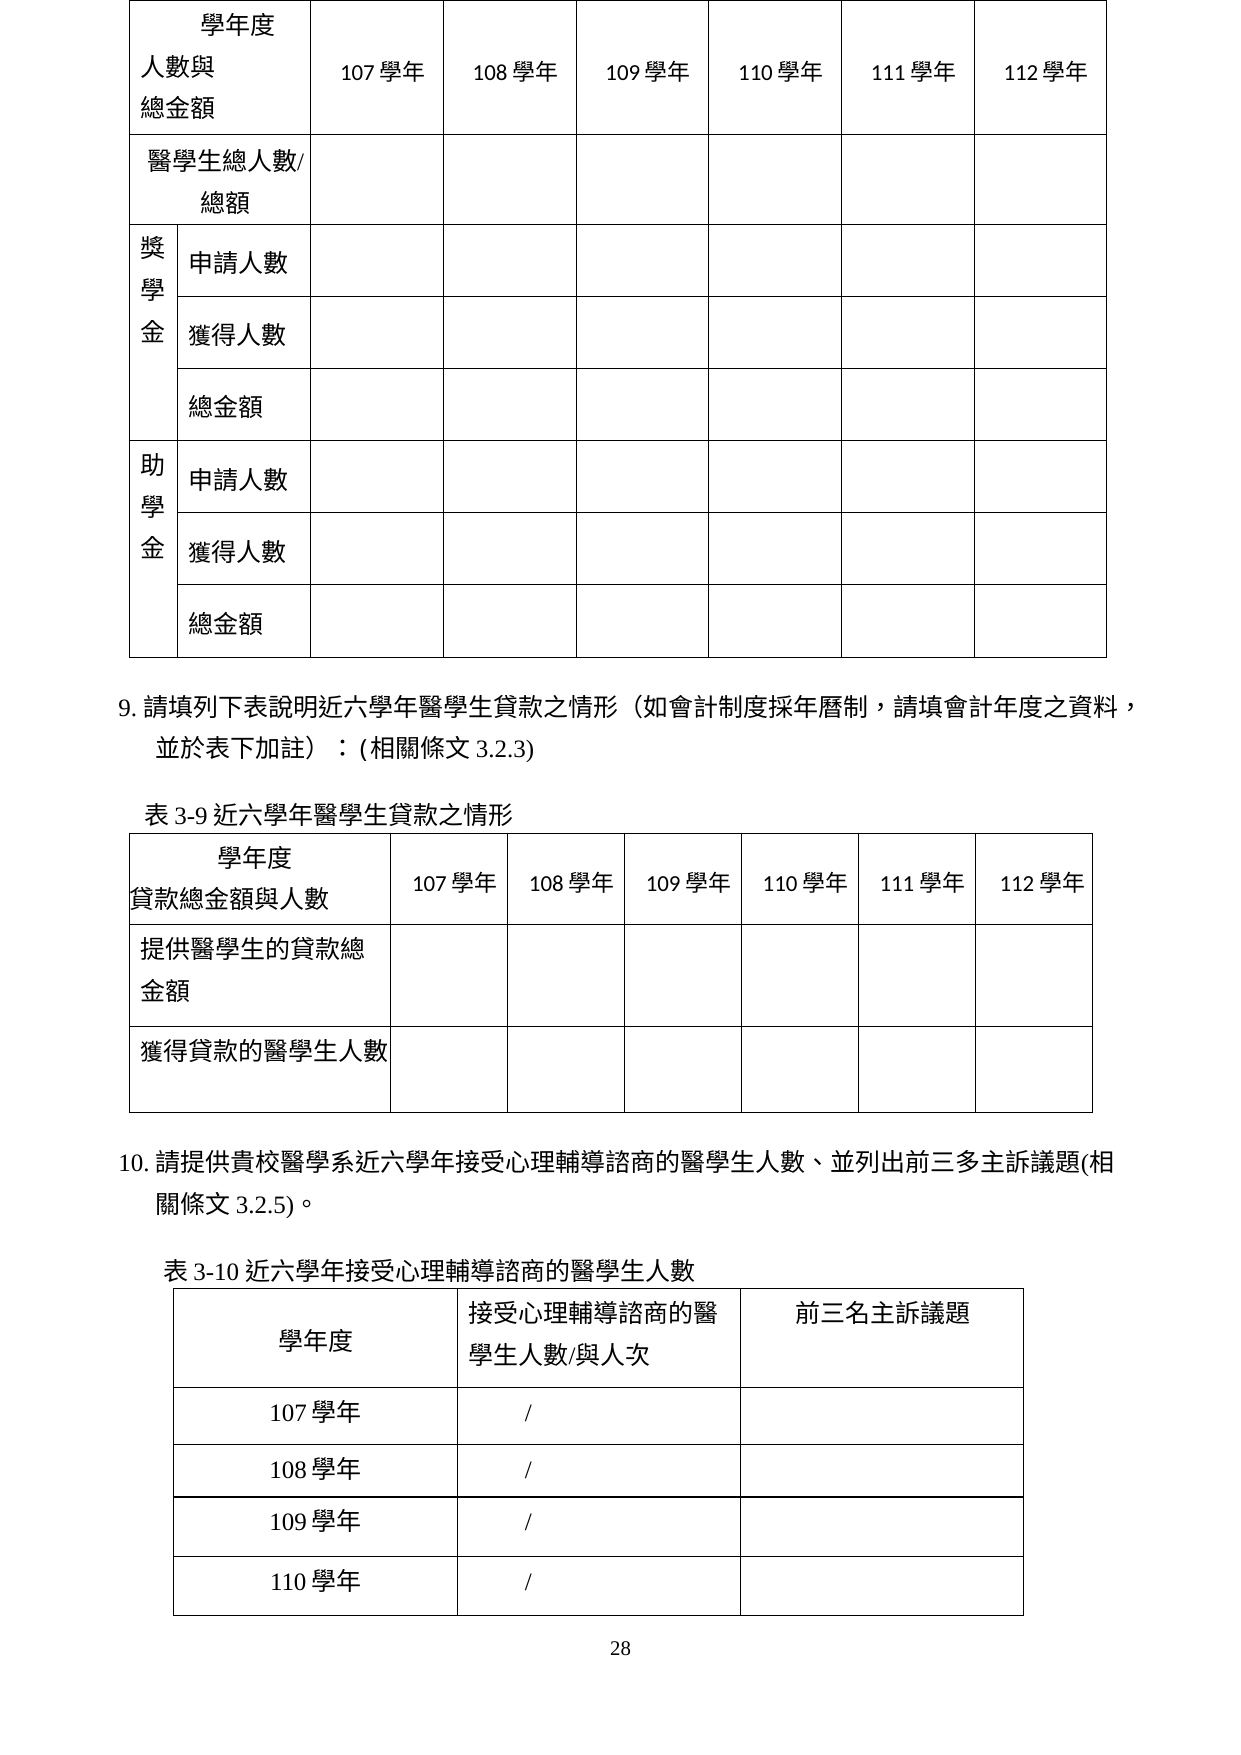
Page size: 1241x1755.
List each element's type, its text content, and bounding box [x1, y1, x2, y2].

table_cell [709, 441, 841, 512]
table_cell [444, 585, 576, 657]
table_cell [842, 441, 974, 512]
table_cell [444, 225, 576, 296]
table_cell [625, 925, 741, 1026]
table_cell 110學年 [174, 1557, 457, 1615]
table_cell [311, 297, 443, 368]
table_cell [742, 925, 858, 1026]
table_cell [842, 225, 974, 296]
table_header 110學年 [742, 834, 858, 924]
table_cell [444, 369, 576, 440]
table_header 接受心理輔導諮商的醫學生人數/與人次 [458, 1289, 740, 1387]
table_cell [842, 297, 974, 368]
table_cell / [458, 1557, 740, 1615]
table_cell [975, 225, 1106, 296]
table_header 109學年 [625, 834, 741, 924]
table_cell [741, 1445, 1023, 1496]
table_cell 申請人數 [178, 441, 310, 512]
table_cell / [458, 1445, 740, 1496]
table_cell / [458, 1388, 740, 1444]
table_cell [975, 585, 1106, 657]
table_header 學年度 人數與 總金額 [130, 1, 310, 134]
table_header 108學年 [444, 1, 576, 134]
table_cell [975, 369, 1106, 440]
table_cell [709, 135, 841, 223]
table_header 學年度 [174, 1289, 457, 1387]
table_cell 108學年 [174, 1445, 457, 1496]
table_cell [444, 297, 576, 368]
table_cell [976, 925, 1092, 1026]
table_header 111學年 [859, 834, 975, 924]
table_cell [311, 135, 443, 223]
table_cell [444, 135, 576, 223]
table_header 前三名主訴議題 [741, 1289, 1023, 1387]
table_cell [444, 513, 576, 584]
table_cell [577, 513, 708, 584]
table_cell [311, 225, 443, 296]
table_cell [577, 369, 708, 440]
table_cell 獲得人數 [178, 513, 310, 584]
table_cell 總金額 [178, 585, 310, 657]
table_cell [859, 1027, 975, 1112]
table_header 107學年 [391, 834, 507, 924]
table_cell [975, 297, 1106, 368]
table_header 109學年 [577, 1, 708, 134]
text 表3-9 近六學年醫學生貸款之情形 [144, 791, 1122, 833]
table_cell 109學年 [174, 1498, 457, 1556]
table_cell [391, 1027, 507, 1112]
text 表3-10 近六學年接受心理輔導諮商的醫學生人數 [144, 1247, 1122, 1288]
table_cell [709, 297, 841, 368]
table_cell [444, 441, 576, 512]
table_cell [975, 441, 1106, 512]
table_cell [975, 135, 1106, 223]
table_cell [741, 1557, 1023, 1615]
table_cell 醫學生總人數/總額 [130, 135, 310, 223]
table_cell [975, 513, 1106, 584]
table_cell [508, 925, 624, 1026]
table_header 108學年 [508, 834, 624, 924]
table_cell [976, 1027, 1092, 1112]
table_cell [311, 585, 443, 657]
table_cell [577, 297, 708, 368]
table_cell [391, 925, 507, 1026]
table_cell [842, 369, 974, 440]
table_cell 申請人數 [178, 225, 310, 296]
table_cell [709, 585, 841, 657]
table_cell [741, 1388, 1023, 1444]
list 請提供貴校醫學系近六學年接受心理輔導諮商的醫學生人數、並列出前三多主訴議題(相關條文3.2.5)。 [118, 1138, 1122, 1222]
table_header 110學年 [709, 1, 841, 134]
table_header 112學年 [975, 1, 1106, 134]
table_cell [709, 369, 841, 440]
table_cell [742, 1027, 858, 1112]
table_cell [709, 513, 841, 584]
table_cell [741, 1498, 1023, 1556]
table_cell [842, 135, 974, 223]
table_cell 獲得貸款的醫學生人數 [130, 1027, 390, 1112]
table_cell [311, 369, 443, 440]
table_cell 107學年 [174, 1388, 457, 1444]
table_cell [842, 585, 974, 657]
table_cell [311, 441, 443, 512]
table_cell [625, 1027, 741, 1112]
table_cell [577, 585, 708, 657]
table_cell [842, 513, 974, 584]
table_cell 總金額 [178, 369, 310, 440]
table_header 學年度 貸款總金額與人數 [130, 834, 390, 924]
table_header 111學年 [842, 1, 974, 134]
table_cell [709, 225, 841, 296]
list 請填列下表說明近六學年醫學生貸款之情形（如會計制度採年曆制，請填會計年度之資料，並於表下加註）：(相關條文3.2.3) [118, 683, 1122, 766]
table_cell 獎學金 [130, 225, 177, 440]
table_cell [577, 225, 708, 296]
table_header 112學年 [976, 834, 1092, 924]
table_cell [859, 925, 975, 1026]
table_cell 提供醫學生的貸款總 金額 [130, 925, 390, 1026]
table_cell [508, 1027, 624, 1112]
table_cell [311, 513, 443, 584]
table_cell [577, 135, 708, 223]
table_cell 獲得人數 [178, 297, 310, 368]
table_cell 助學金 [130, 441, 177, 657]
table_cell / [458, 1498, 740, 1556]
table_header 107學年 [311, 1, 443, 134]
table_cell [577, 441, 708, 512]
